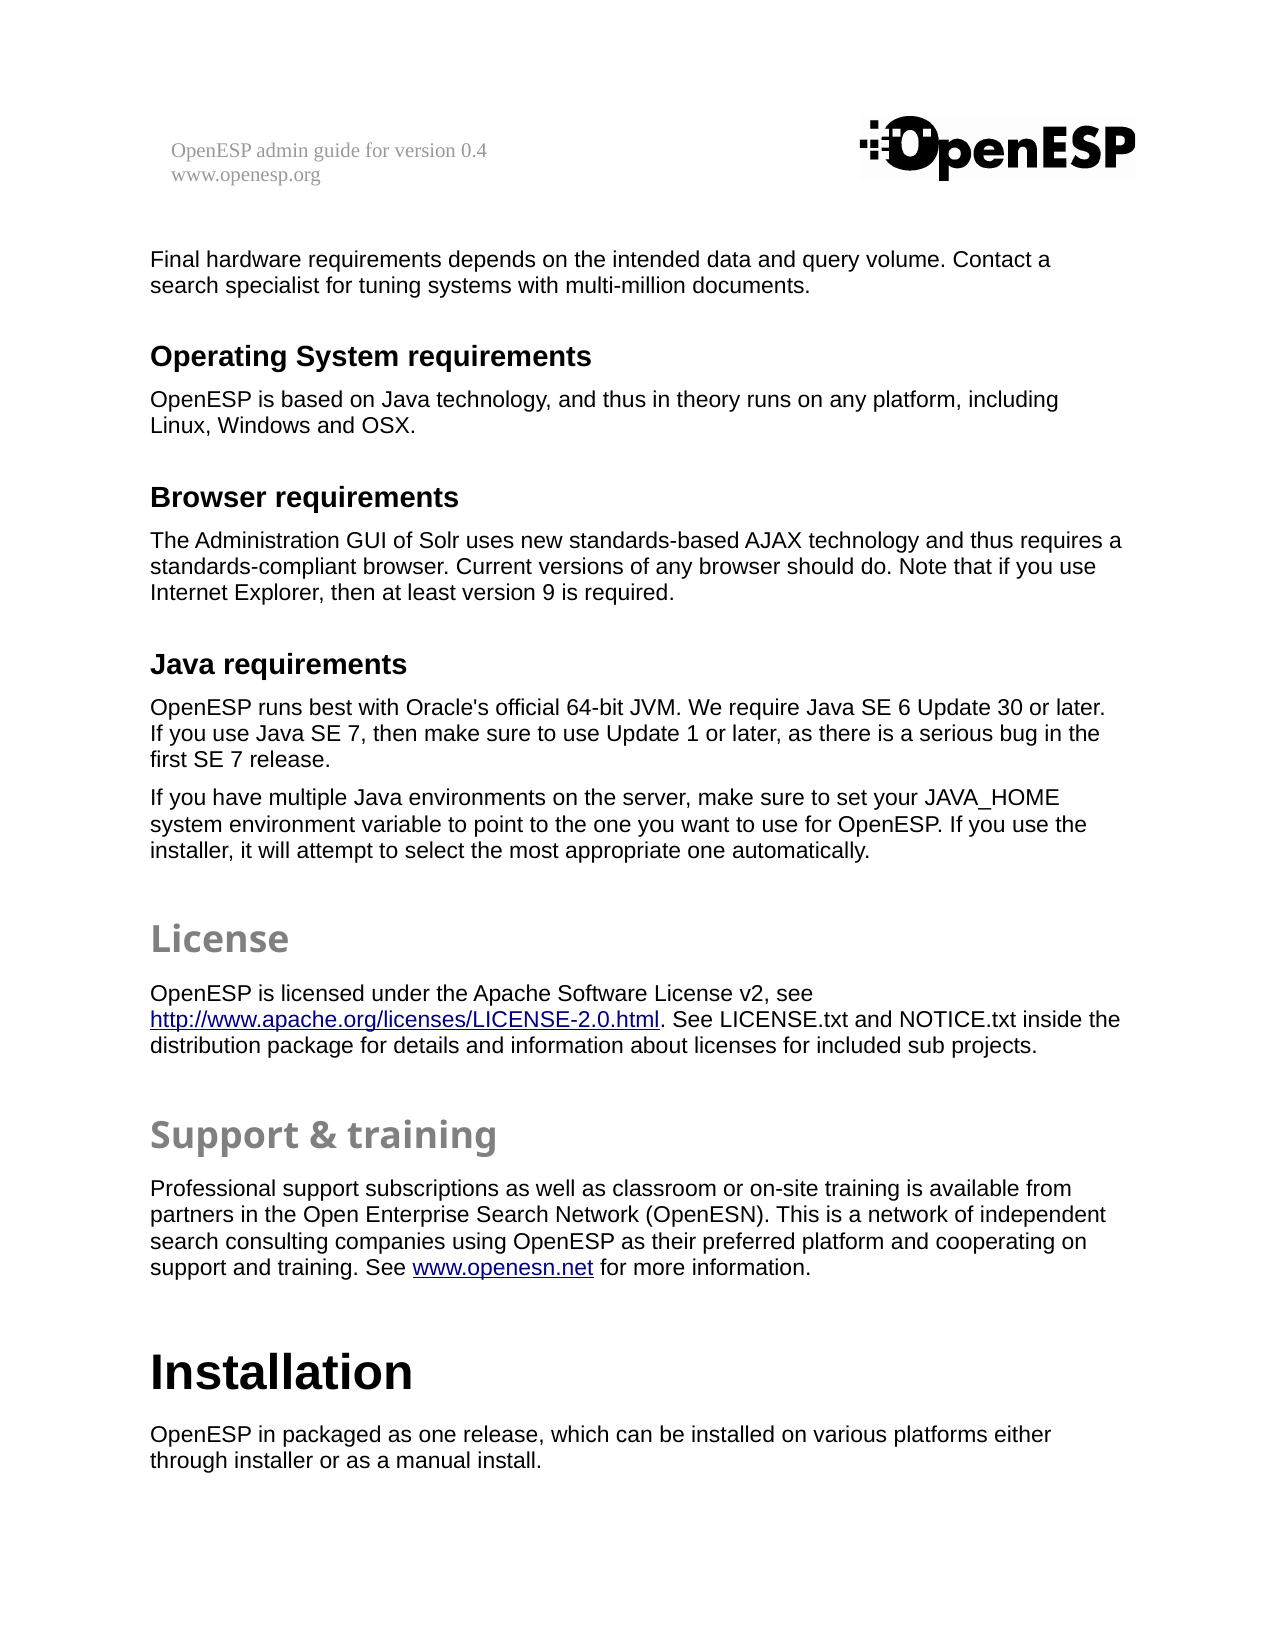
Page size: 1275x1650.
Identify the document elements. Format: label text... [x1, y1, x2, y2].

text If you have multiple Java environments on the server, make sure to set your JAVA_HOME system environment variable to point to the one you want to use for OpenESP. If you use the installer, it will attempt to select the most appropriate one automatically. [150, 784, 1125, 863]
subtitle Installation [150, 1342, 1125, 1400]
subtitle License [150, 913, 1125, 964]
subtitle Java requirements [150, 647, 1125, 680]
text OpenESP runs best with Oracle's official 64-bit JVM. We require Java SE 6 Update 30 or later. If you use Java SE 7, then make sure to use Update 1 or later, as there is a serious bug in the first SE 7 release. [150, 693, 1125, 773]
subtitle Operating System requirements [150, 339, 1125, 373]
text Final hardware requirements depends on the intended data and query volume. Contact a search specialist for tuning systems with multi-million documents. [150, 246, 1125, 298]
text OpenESP in packaged as one release, which can be installed on various platforms either through installer or as a manual install. [150, 1421, 1125, 1473]
subtitle Browser requirements [150, 480, 1125, 513]
picture [859, 116, 1136, 181]
text OpenESP is based on Java technology, and thus in theory runs on any platform, including Linux, Windows and OSX. [150, 386, 1125, 439]
text Professional support subscriptions as well as classroom or on-site training is available from partners in the Open Enterprise Search Network (OpenESN). This is a network of independent search consulting companies using OpenESP as their preferred platform and cooperating on support and training. See www.openesn.net for more information. [150, 1175, 1125, 1280]
text OpenESP is licensed under the Apache Software License v2, see http://www.apache.org/licenses/LICENSE-2.0.html. See LICENSE.txt and NOTICE.txt inside the distribution package for details and information about licenses for included sub projects. [150, 980, 1125, 1059]
text The Administration GUI of Solr uses new standards-based AJAX technology and thus requires a standards-compliant browser. Current versions of any browser should do. Note that if you use Internet Explorer, then at least version 9 is required. [150, 527, 1125, 606]
subtitle Support & training [150, 1108, 1125, 1159]
